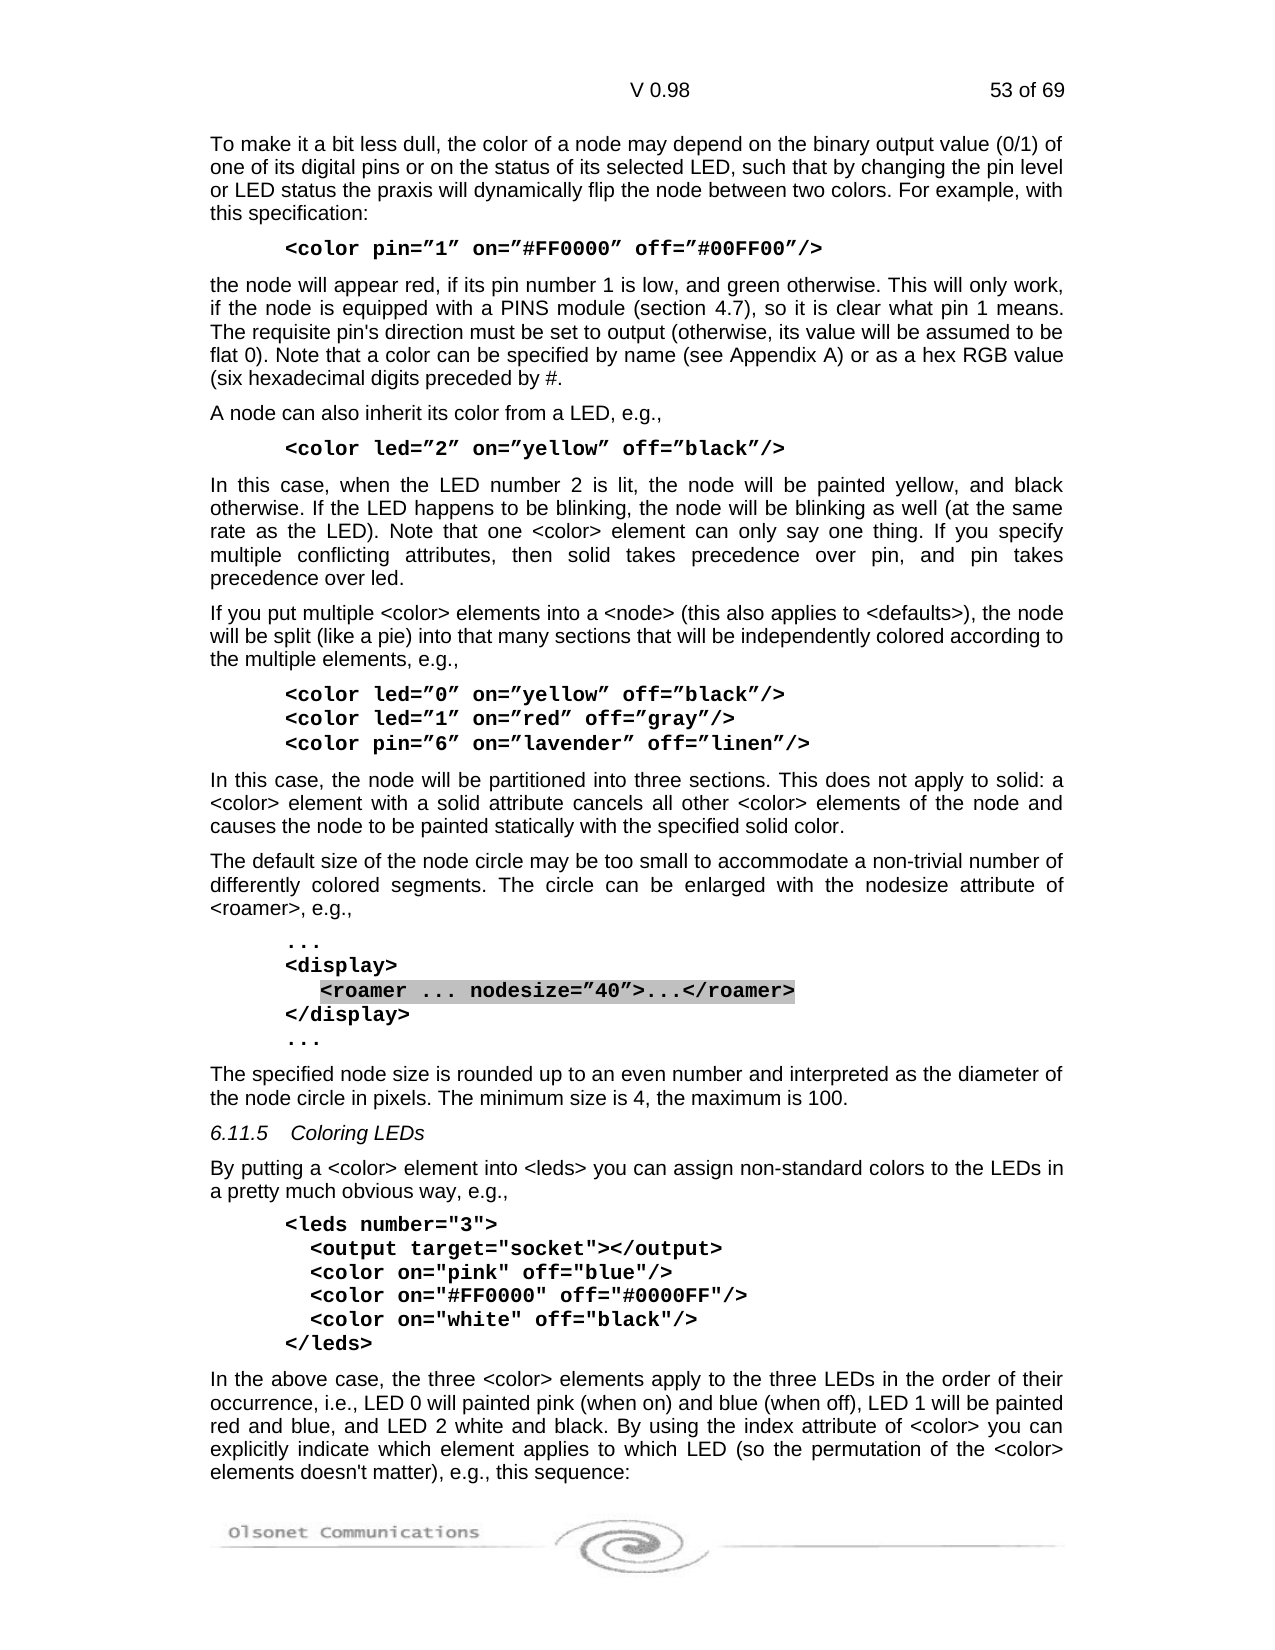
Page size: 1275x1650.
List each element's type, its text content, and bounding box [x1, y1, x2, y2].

text the node will appear red, if its pin number 1 is low, and green otherwise. This will only work, if the node is equipped with a PINS module (section 4.7), so it is clear what pin 1 means. The requisite pin's direction must be set to output (otherwise, its value will be assumed to be flat 0). Note that a color can be specified by name (see Appendix A) or as a hex RGB value (six hexadecimal digits preceded by #. [210, 274, 1065, 390]
text <color on="#FF0000" off="#0000FF"/> [210, 1285, 1065, 1309]
text <color led=”0” on=”yellow” off=”black”/> [210, 683, 1065, 708]
text <color on="pink" off="blue"/> [210, 1262, 1065, 1285]
text <output target="socket"></output> [210, 1238, 1065, 1262]
text <roamer ... nodesize=”40”>...</roamer> [210, 979, 1065, 1004]
text In this case, when the LED number 2 is lit, the node will be painted yellow, and black otherwise. If the LED happens to be blinking, the node will be blinking as well (at the same rate as the LED). Note that one <color> element can only say one thing. If you specify multiple conflicting attributes, then solid takes precedence over pin, and pin takes precedence over led. [210, 473, 1065, 590]
text In the above case, the three <color> elements apply to the three LEDs in the order of their occurrence, i.e., LED 0 will painted pink (when on) and blue (when off), LED 1 will be painted red and blue, and LED 2 white and black. By using the index attribute of <color> you can explicitly indicate which element applies to which LED (so the permutation of the <color> elements doesn't matter), e.g., this sequence: [210, 1368, 1065, 1486]
picture [210, 1504, 1065, 1596]
subtitle Coloring LEDs [210, 1121, 1065, 1144]
text <leds number="3"> [210, 1214, 1065, 1238]
text By putting a <color> element into <leds> you can assign non-standard colors to the LEDs in a pretty much obvious way, e.g., [210, 1156, 1065, 1203]
text To make it a bit less dull, the color of a node may depend on the binary output value (0/1) of one of its digital pins or on the status of its selected LED, such that by changing the pin level or LED status the praxis will dynamically flip the node between two colors. For example, with this specification: [210, 132, 1065, 225]
text <color led=”2” on=”yellow” off=”black”/> [210, 437, 1065, 462]
text The specified node size is rounded up to an even number and interpreted as the diameter of the node circle in pixels. The minimum size is 4, the maximum is 100. [210, 1063, 1065, 1109]
text </display> [210, 1004, 1065, 1027]
text <color led=”1” on=”red” off=”gray”/> [210, 708, 1065, 732]
text A node can also inherit its color from a LED, e.g., [210, 402, 1065, 425]
text <display> [210, 955, 1065, 979]
text <color pin=”6” on=”lavender” off=”linen”/> [210, 732, 1065, 757]
text The default size of the node circle may be too small to accommodate a non-trivial number of differently colored segments. The circle can be enlarged with the nodesize attribute of <roamer>, e.g., [210, 850, 1065, 920]
text </leds> [210, 1333, 1065, 1356]
text ... [210, 1027, 1065, 1051]
text <color on="white" off="black"/> [210, 1309, 1065, 1333]
text If you put multiple <color> elements into a <node> (this also applies to <defaults>), the node will be split (like a pie) into that many sections that will be independently colored according to the multiple elements, e.g., [210, 601, 1065, 671]
text <color pin=”1” on=”#FF0000” off=”#00FF00”/> [210, 237, 1065, 262]
text In this case, the node will be partitioned into three sections. This does not apply to solid: a <color> element with a solid attribute cancels all other <color> elements of the node and causes the node to be painted statically with the specified solid color. [210, 768, 1065, 838]
text ... [210, 931, 1065, 955]
